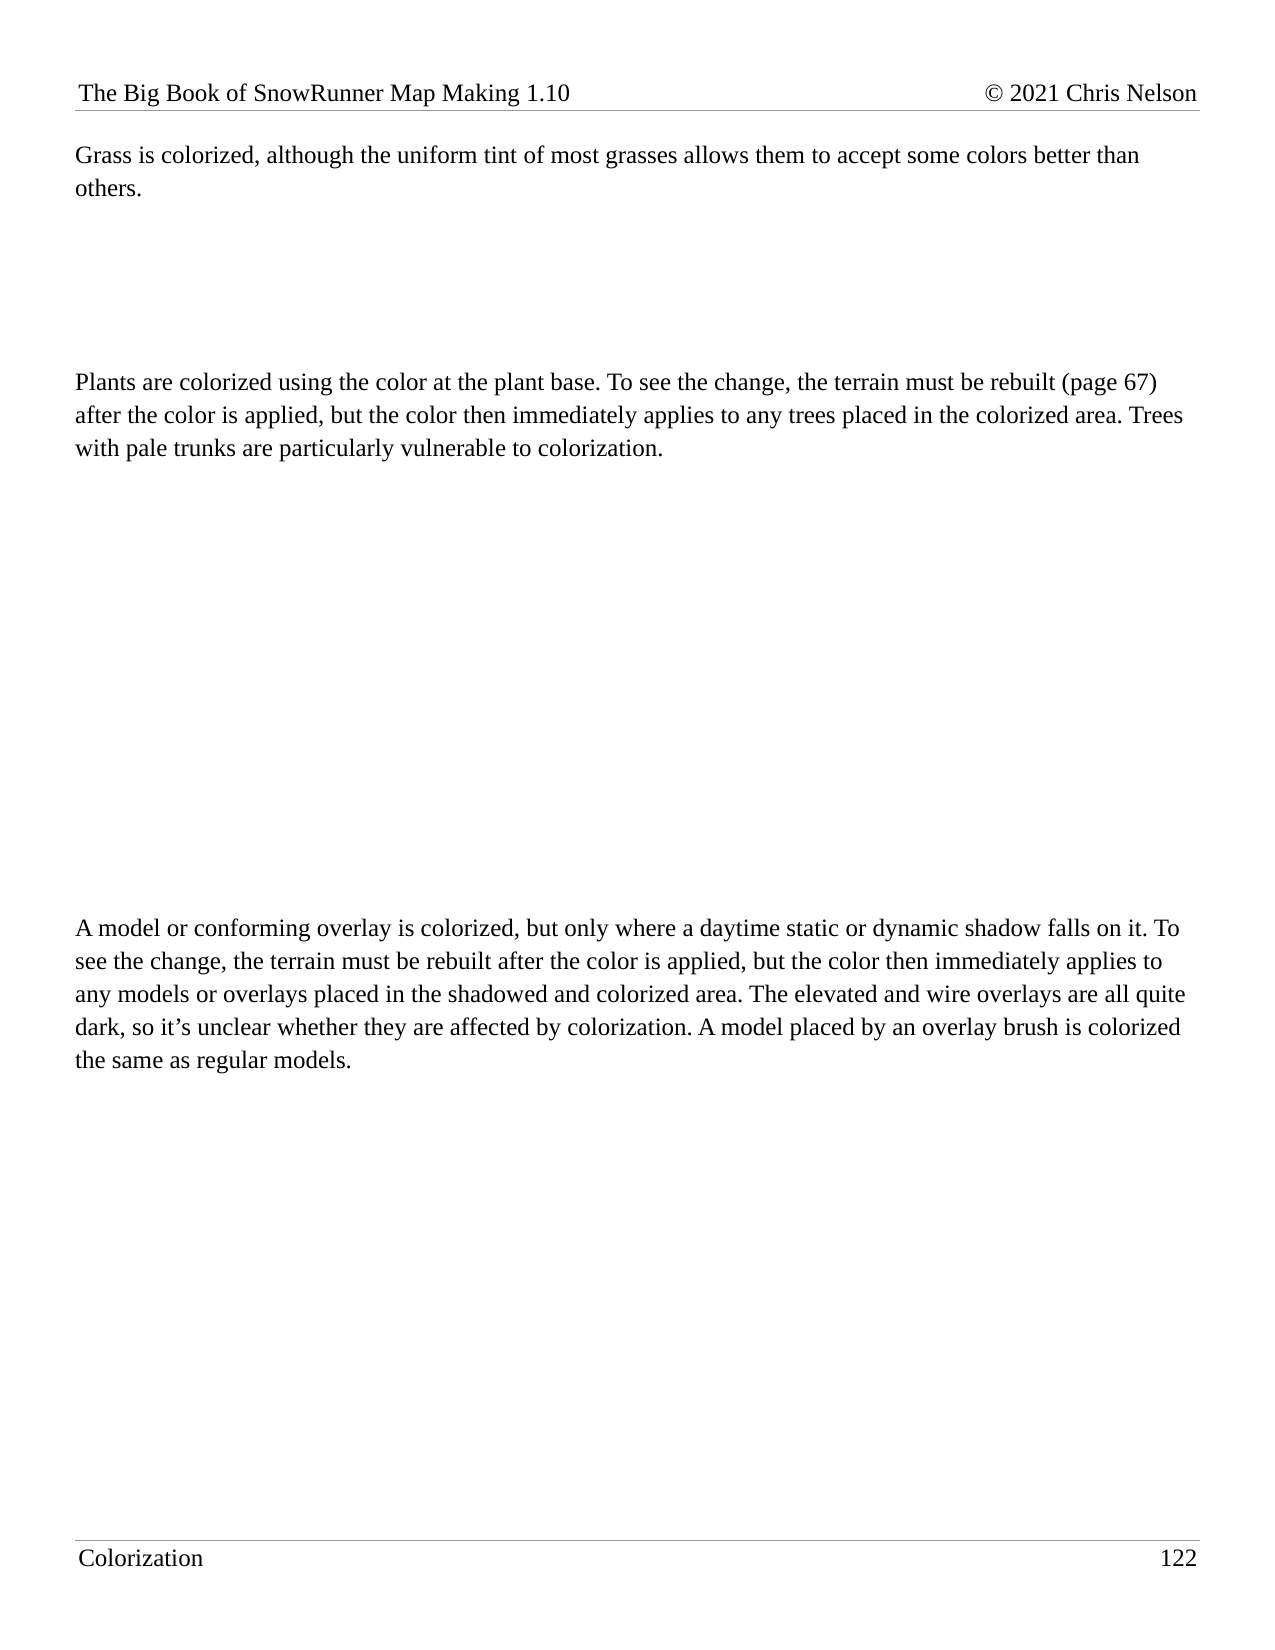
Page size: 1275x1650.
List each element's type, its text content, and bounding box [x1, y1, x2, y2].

text A model or conforming overlay is colorized, but only where a daytime static or dynamic shadow falls on it. To see the change, the terrain must be rebuilt after the color is applied, but the color then immediately applies to any models or overlays placed in the shadowed and colorized area. The elevated and wire overlays are all quite dark, so it’s unclear whether they are affected by colorization. A model placed by an overlay brush is colorized the same as regular models. [75, 913, 1200, 1074]
text Grass is colorized, although the uniform tint of most grasses allows them to accept some colors better than others. [75, 140, 1200, 202]
text Plants are colorized using the color at the plant base. To see the change, the terrain must be rebuilt (page 67) after the color is applied, but the color then immediately applies to any trees placed in the colorized area. Trees with pale trunks are particularly vulnerable to colorization. [75, 367, 1200, 462]
